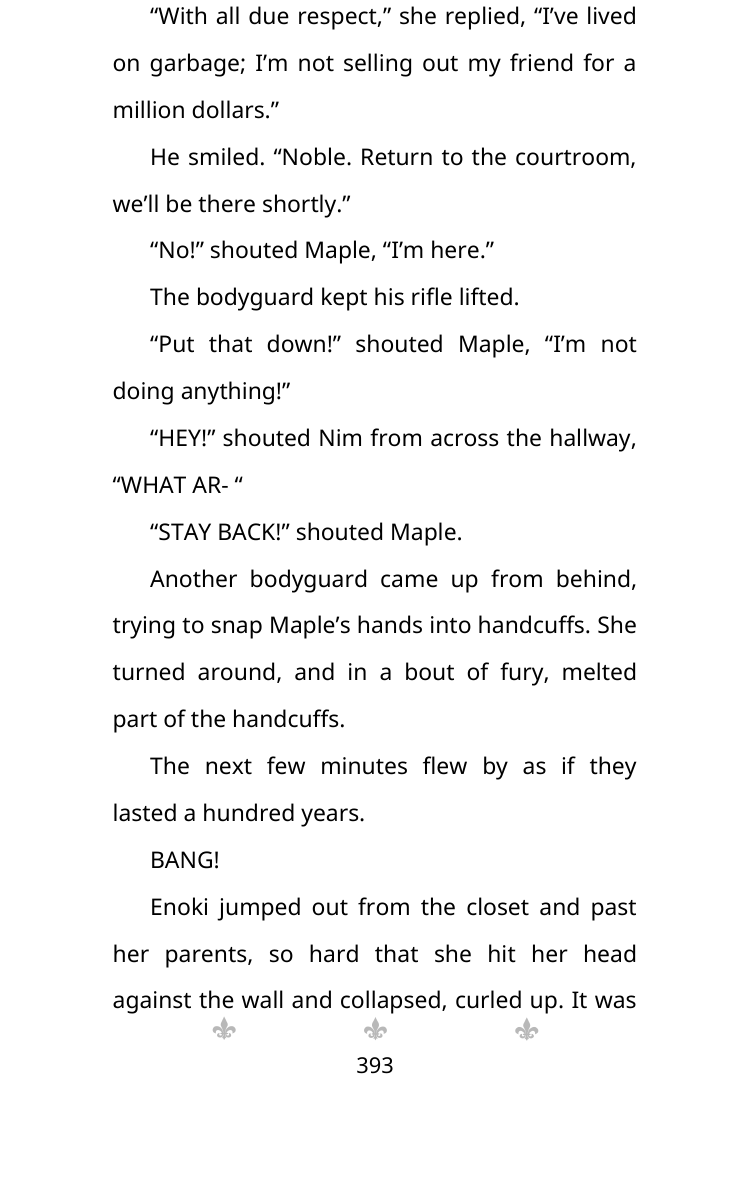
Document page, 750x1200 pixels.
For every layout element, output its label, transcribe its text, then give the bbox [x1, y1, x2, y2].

text Another bodyguard came up from behind, trying to snap Maple’s hands into handcuffs. She turned around, and in a bout of fury, melted part of the handcuffs. [112, 562, 637, 734]
text “STAY BACK!” shouted Maple. [112, 516, 637, 547]
text “Put that down!” shouted Maple, “I’m not doing anything!” [112, 328, 637, 406]
text The next few minutes flew by as if they lasted a hundred years. [112, 750, 637, 828]
text He smiled. “Noble. Return to the courtroom, we’ll be there shortly.” [112, 141, 637, 219]
text “With all due respect,” she replied, “I’ve lived on garbage; I’m not selling out my friend for a million dollars.” [112, 0, 637, 125]
text The bodyguard kept his rifle lifted. [112, 281, 637, 312]
text “HEY!” shouted Nim from across the hallway, “WHAT AR- “ [112, 422, 637, 500]
text Enoki jumped out from the closet and past her parents, so hard that she hit her head against the wall and collapsed, curled up. It was [112, 891, 637, 1016]
text BANG! [112, 844, 637, 875]
text “No!” shouted Maple, “I’m here.” [112, 234, 637, 266]
